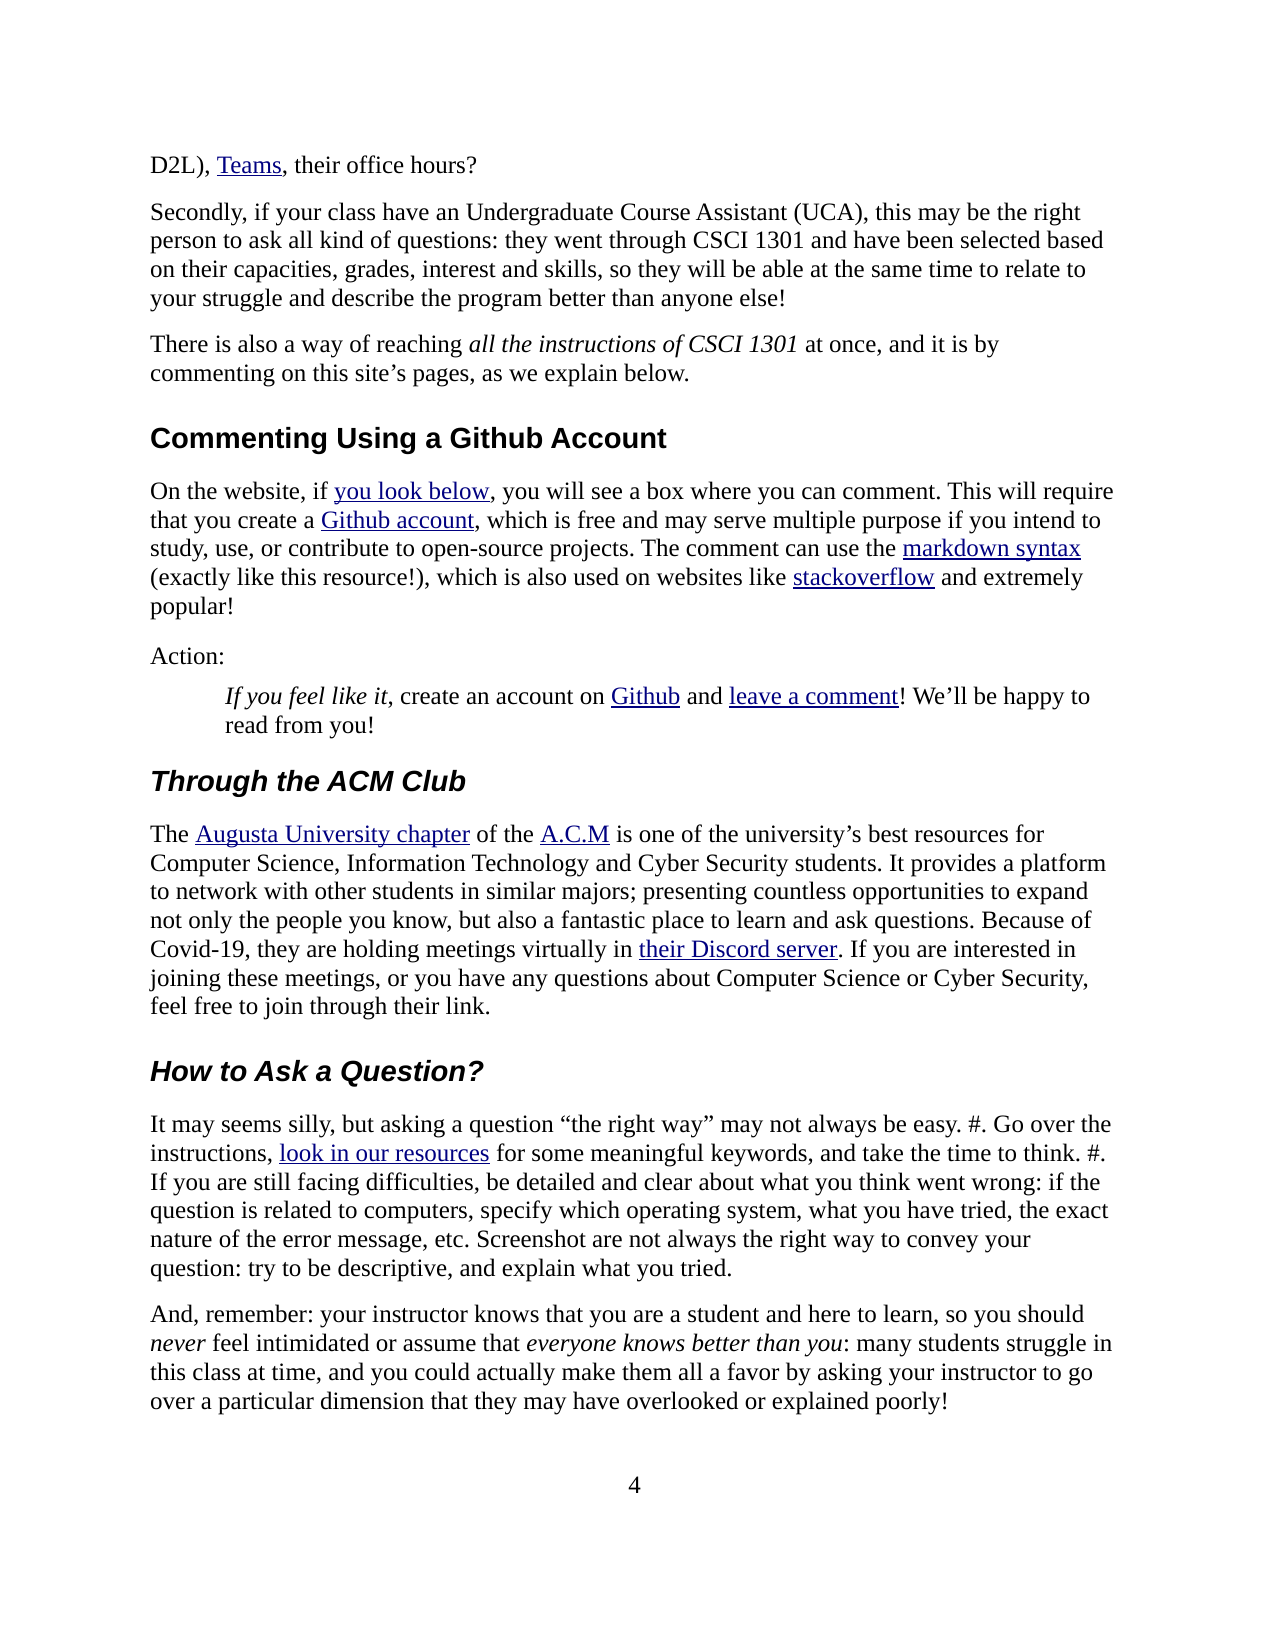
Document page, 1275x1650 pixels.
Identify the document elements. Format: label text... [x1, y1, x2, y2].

text Secondly, if your class have an Undergraduate Course Assistant (UCA), this may be the right person to ask all kind of questions: they went through CSCI 1301 and have been selected based on their capacities, grades, interest and skills, so they will be able at the same time to relate to your struggle and describe the program better than anyone else! [150, 197, 1125, 312]
text If you feel like it, create an account on Github and leave a comment! We’ll be happy to read from you! [225, 681, 1125, 739]
text And, remember: your instructor knows that you are a student and here to learn, so you should never feel intimidated or assume that everyone knows better than you: many students struggle in this class at time, and you could actually make them all a favor by asking your instructor to go over a particular dimension that they may have overlooked or explained poorly! [150, 1299, 1125, 1414]
text On the website, if you look below, you will see a box where you can comment. This will require that you create a Github account, which is free and may serve multiple purpose if you intend to study, use, or contribute to open-source projects. The comment can use the markdown syntax (exactly like this resource!), which is also used on websites like stackoverflow and extremely popular! [150, 476, 1125, 620]
text The Augusta University chapter of the A.C.M is one of the university’s best resources for Computer Science, Information Technology and Cyber Security students. It provides a platform to network with other students in similar majors; presenting countless opportunities to expand not only the people you know, but also a fantastic place to learn and ask questions. Because of Covid-19, they are holding meetings virtually in their Discord server. If you are interested in joining these meetings, or you have any questions about Computer Science or Cyber Security, feel free to join through their link. [150, 819, 1125, 1020]
subtitle Commenting Using a Github Account [150, 421, 1125, 454]
subtitle Through the ACM Club [150, 764, 1125, 797]
text Action: [150, 641, 1125, 669]
text There is also a way of reaching all the instructions of CSCI 1301 at once, and it is by commenting on this site’s pages, as we explain below. [150, 329, 1125, 387]
text D2L), Teams, their office hours? [150, 150, 1125, 179]
text It may seems silly, but asking a question “the right way” may not always be easy. #. Go over the instructions, look in our resources for some meaningful keywords, and take the time to think. #. If you are still facing difficulties, be detailed and clear about what you think went wrong: if the question is related to computers, specify which operating system, what you have tried, the exact nature of the error message, etc. Screenshot are not always the right way to convey your question: try to be descriptive, and explain what you tried. [150, 1109, 1125, 1282]
subtitle How to Ask a Question? [150, 1054, 1125, 1088]
